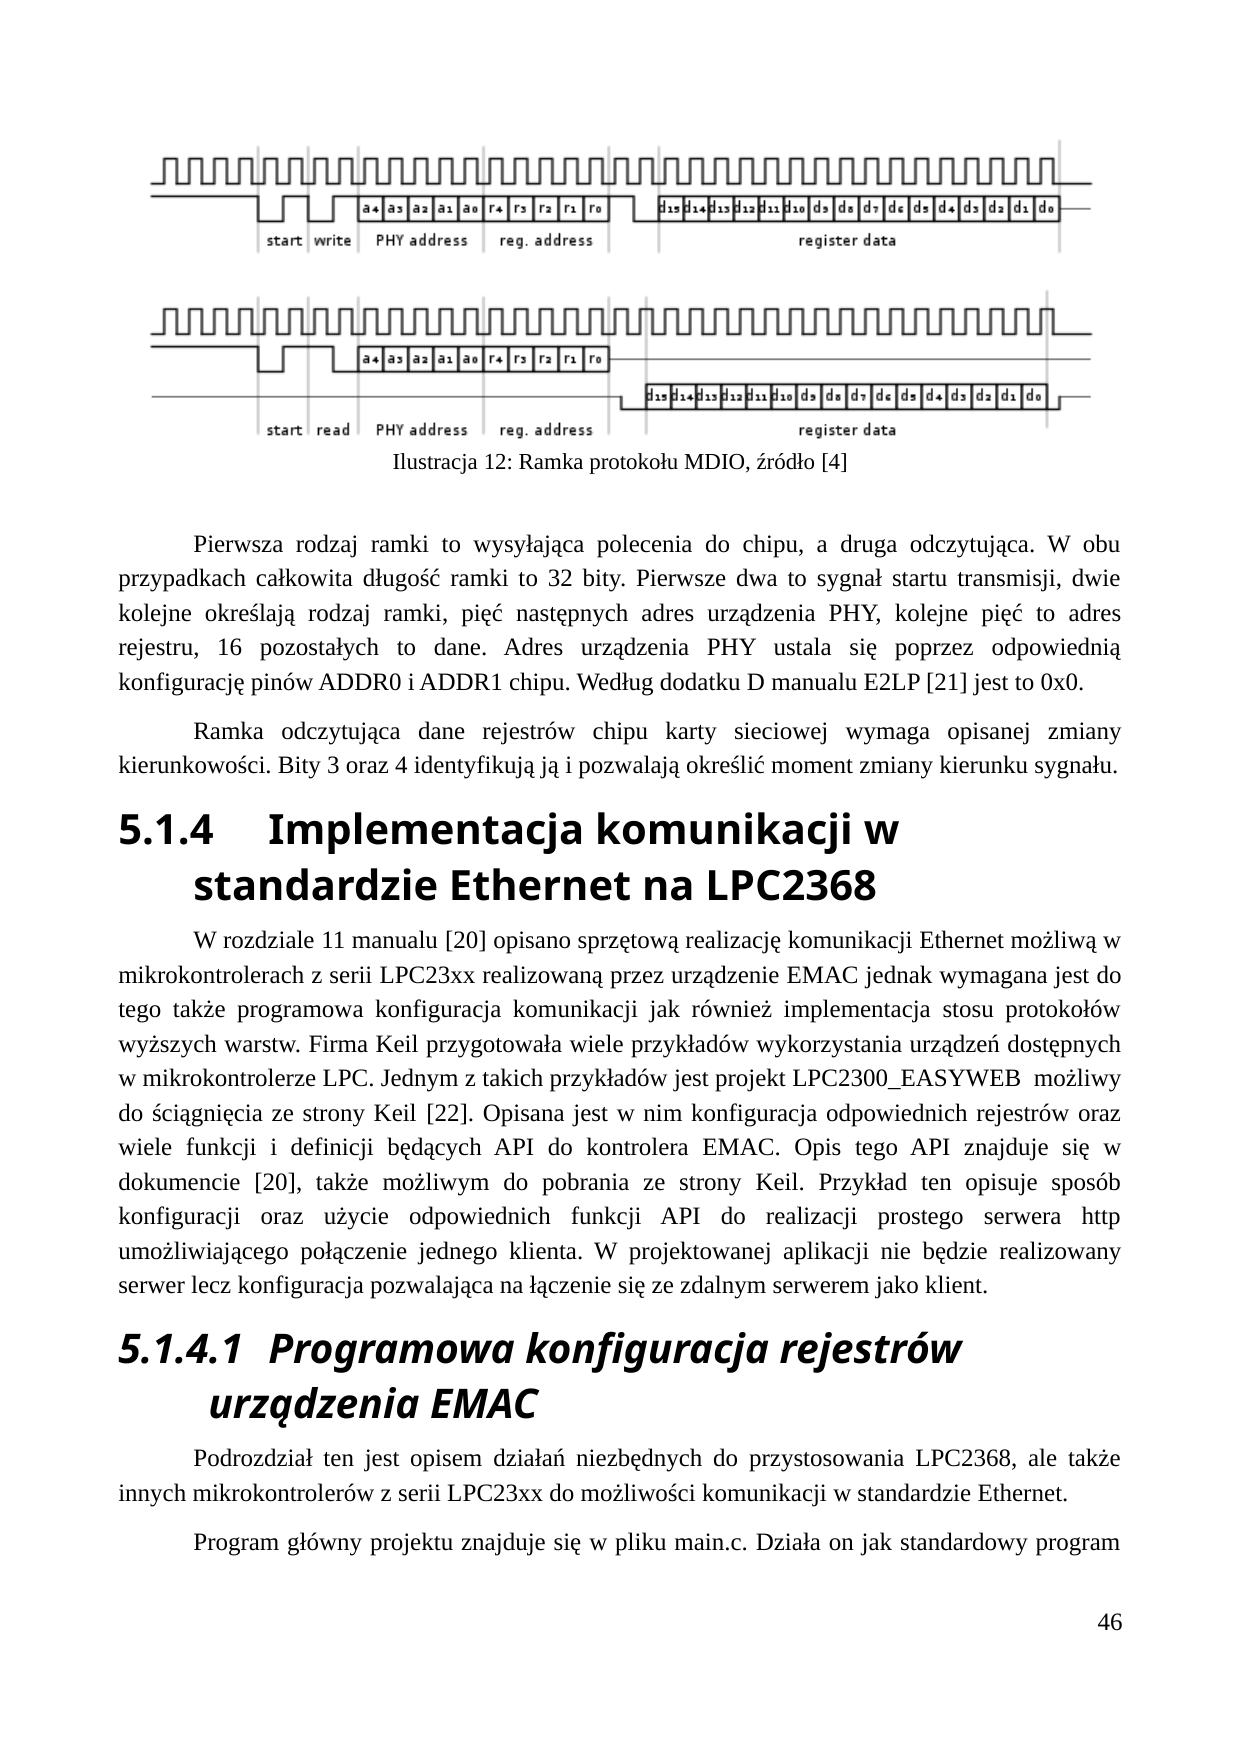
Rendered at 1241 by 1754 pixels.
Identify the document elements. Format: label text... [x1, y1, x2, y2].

text Pierwsza rodzaj ramki to wysyłająca polecenia do chipu, a druga odczytująca. W obu przypadkach całkowita długość ramki to 32 bity. Pierwsze dwa to sygnał startu transmisji, dwie kolejne określają rodzaj ramki, pięć następnych adres urządzenia PHY, kolejne pięć to adres rejestru, 16 pozostałych to dane. Adres urządzenia PHY ustala się poprzez odpowiednią konfigurację pinów ADDR0 i ADDR1 chipu. Według dodatku D manualu E2LP [21] jest to 0x0. [118, 529, 1122, 696]
text Program główny projektu znajduje się w pliku main.c. Działa on jak standardowy program [118, 1527, 1122, 1555]
text Ramka odczytująca dane rejestrów chipu karty sieciowej wymaga opisanej zmiany kierunkowości. Bity 3 oraz 4 identyfikują ją i pozwalają określić moment zmiany kierunku sygnału. [118, 716, 1122, 779]
text Podrozdział ten jest opisem działań niezbędnych do przystosowania LPC2368, ale także innych mikrokontrolerów z serii LPC23xx do możliwości komunikacji w standardzie Ethernet. [118, 1443, 1122, 1506]
text Ilustracja 12: Ramka protokołu MDIO, źródło [4] [128, 448, 1112, 474]
picture [127, 130, 1113, 448]
subtitle Implementacja komunikacji w standardzie Ethernet na LPC2368 [118, 799, 1122, 913]
text W rozdziale 11 manualu [20] opisano sprzętową realizację komunikacji Ethernet możliwą w mikrokontrolerach z serii LPC23xx realizowaną przez urządzenie EMAC jednak wymagana jest do tego także programowa konfiguracja komunikacji jak również implementacja stosu protokołów wyższych warstw. Firma Keil przygotowała wiele przykładów wykorzystania urządzeń dostępnych w mikrokontrolerze LPC. Jednym z takich przykładów jest projekt LPC2300_EASYWEB możliwy do ściągnięcia ze strony Keil [22]. Opisana jest w nim konfiguracja odpowiednich rejestrów oraz wiele funkcji i definicji będących API do kontrolera EMAC. Opis tego API znajduje się w dokumencie [20], także możliwym do pobrania ze strony Keil. Przykład ten opisuje sposób konfiguracji oraz użycie odpowiednich funkcji API do realizacji prostego serwera http umożliwiającego połączenie jednego klienta. W projektowanej aplikacji nie będzie realizowany serwer lecz konfiguracja pozwalająca na łączenie się ze zdalnym serwerem jako klient. [118, 926, 1122, 1299]
subtitle Programowa konfiguracja rejestrów urządzenia EMAC [118, 1319, 1122, 1431]
